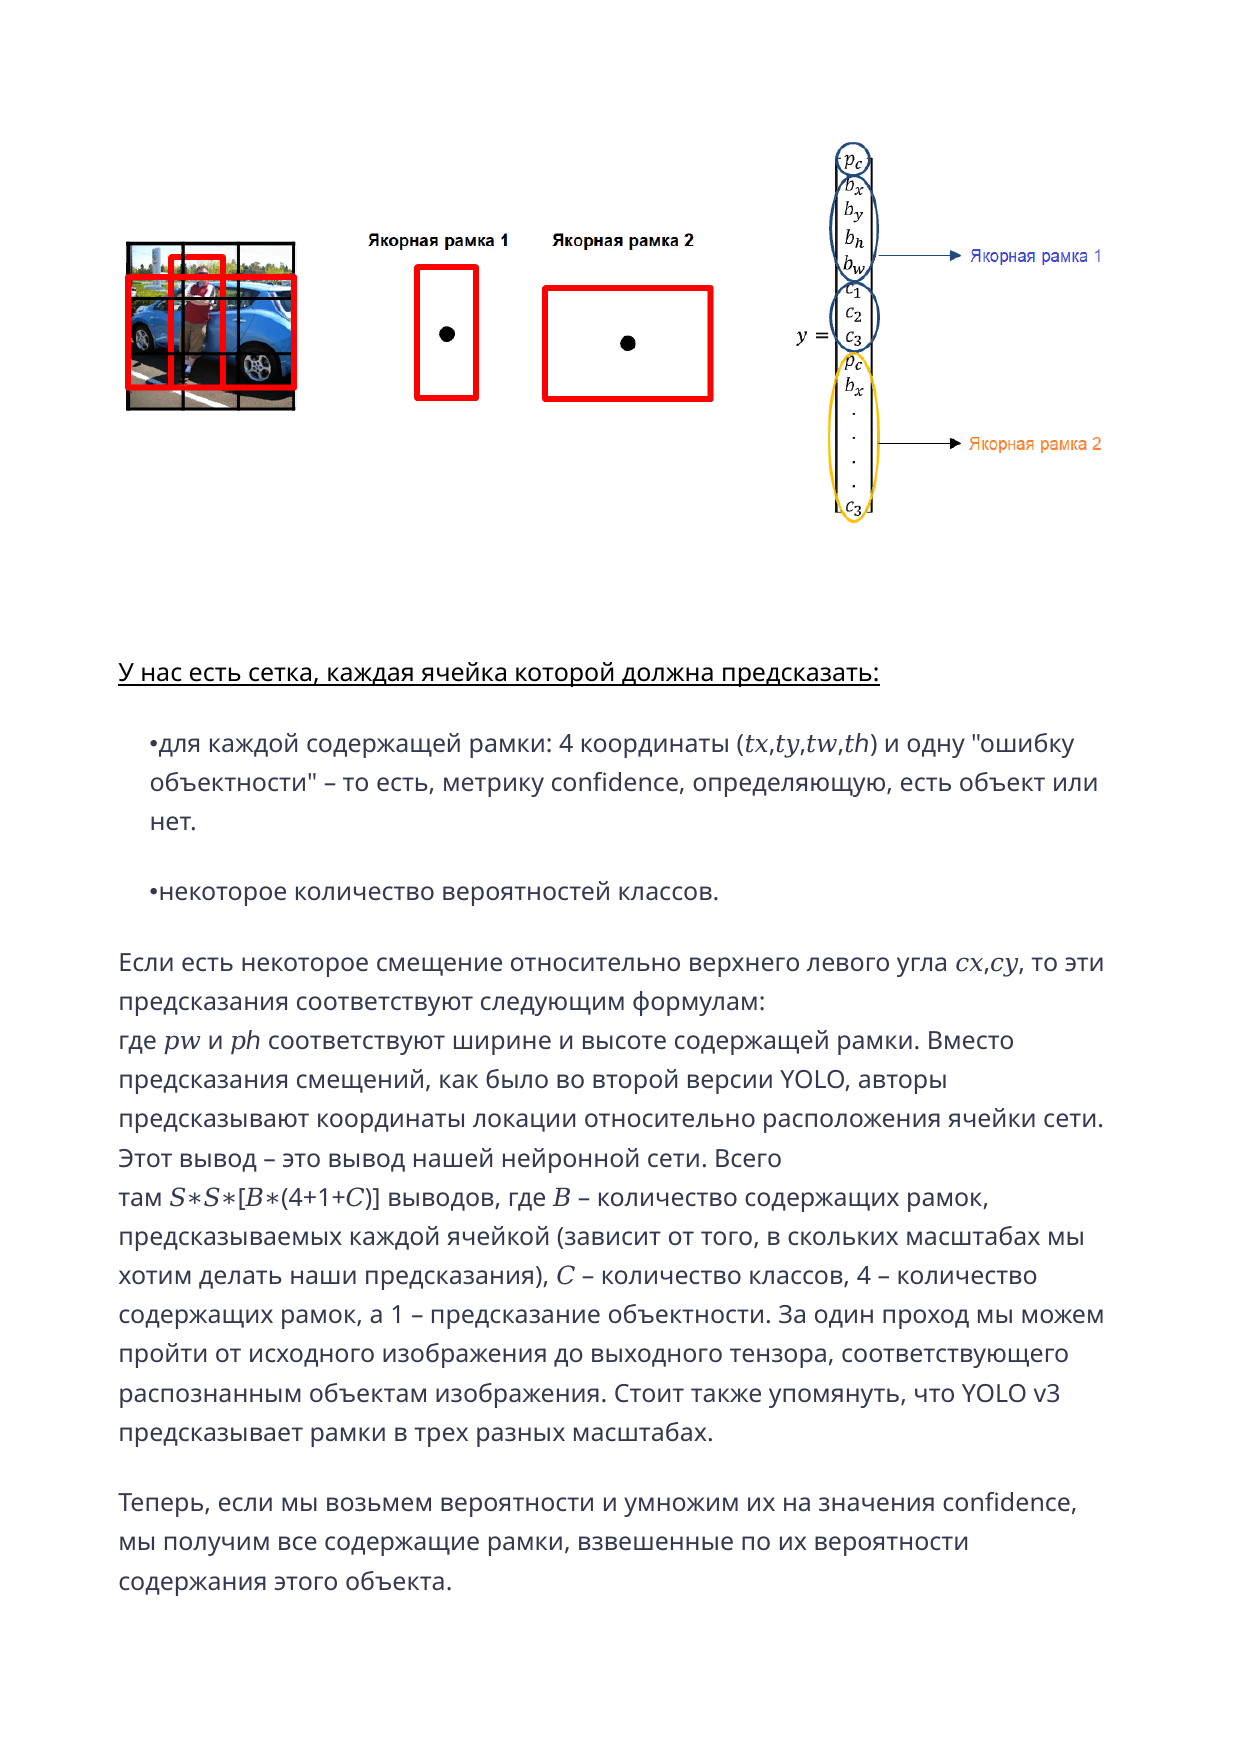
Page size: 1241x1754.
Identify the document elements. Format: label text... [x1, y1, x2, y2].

text Теперь, если мы возьмем вероятности и умножим их на значения confidence, мы получим все содержащие рамки, взвешенные по их вероятности содержания этого объекта. [118, 1485, 1122, 1597]
picture [118, 118, 1123, 554]
text Этот вывод – это вывод нашей нейронной сети. Всего там 𝑆∗𝑆∗[𝐵∗(4+1+𝐶)] выводов, где 𝐵 – количество содержащих рамок, предсказываемых каждой ячейкой (зависит от того, в скольких масштабах мы хотим делать наши предсказания), 𝐶 – количество классов, 4 – количество содержащих рамок, а 1 – предсказание объектности. За один проход мы можем пройти от исходного изображения до выходного тензора, соответствующего распознанным объектам изображения. Стоит также упомянуть, что YOLO v3 предсказывает рамки в трех разных масштабах. [118, 1140, 1122, 1448]
text У нас есть сетка, каждая ячейка которой должна предсказать: [118, 655, 1122, 689]
text Если есть некоторое смещение относительно верхнего левого угла 𝑐𝑥,𝑐𝑦, то эти предсказания соответствуют следующим формулам: [118, 944, 1122, 1018]
list для каждой содержащей рамки: 4 координаты (𝑡𝑥,𝑡𝑦,𝑡𝑤,𝑡ℎ) и одну "ошибку объектности" – то есть, метрику confidence, определяющую, есть объект или нет. [118, 725, 1122, 838]
list некоторое количество вероятностей классов. [118, 874, 1122, 908]
text где 𝑝𝑤 и 𝑝ℎ соответствуют ширине и высоте содержащей рамки. Вместо предсказания смещений, как было во второй версии YOLO, авторы предсказывают координаты локации относительно расположения ячейки сети. [118, 1023, 1122, 1135]
